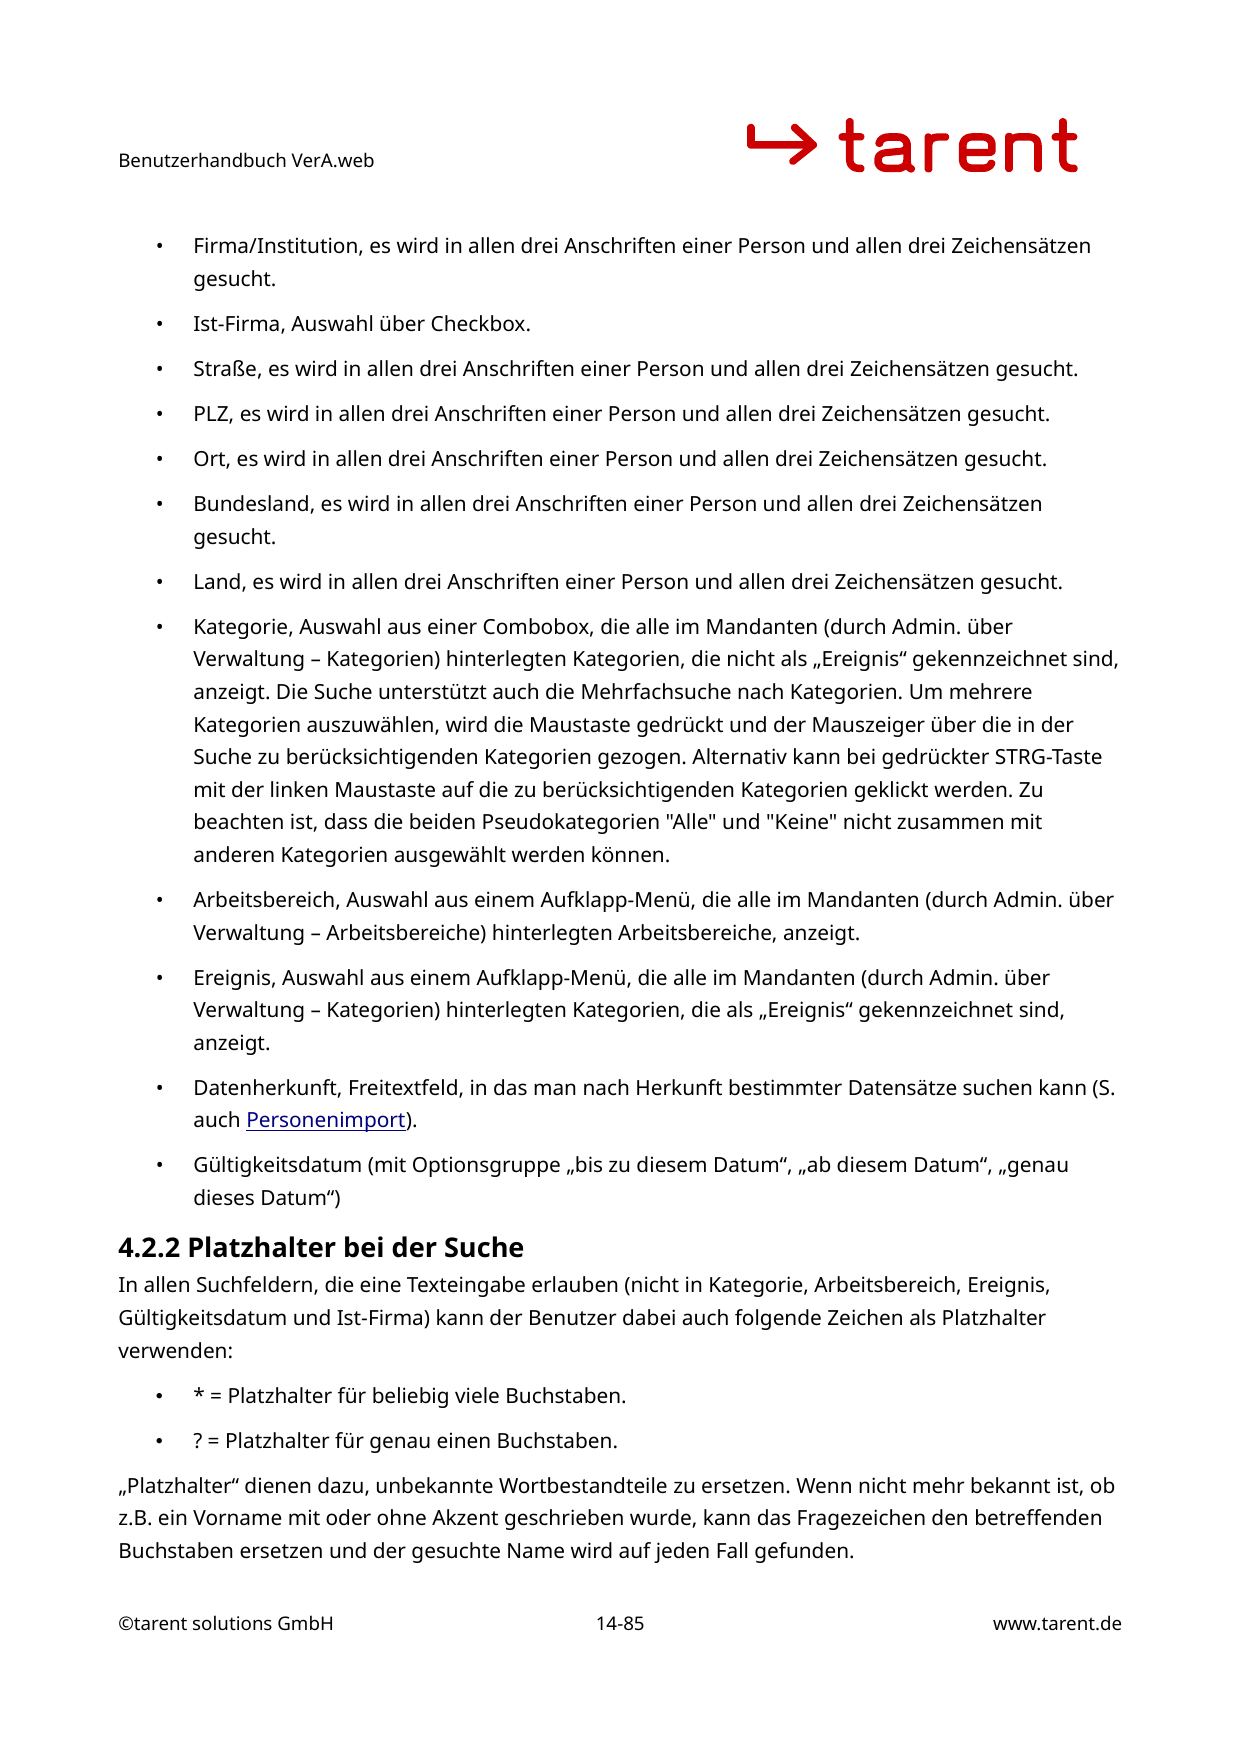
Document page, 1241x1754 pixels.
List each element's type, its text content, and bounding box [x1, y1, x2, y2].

list Gültigkeitsdatum (mit Optionsgruppe „bis zu diesem Datum“, „ab diesem Datum“, „genau dieses Datum“) [156, 1151, 1122, 1212]
list Firma/Institution, es wird in allen drei Anschriften einer Person und allen drei Zeichensätzen gesucht. [156, 232, 1122, 293]
list Ort, es wird in allen drei Anschriften einer Person und allen drei Zeichensätzen gesucht. [156, 444, 1122, 473]
list ? = Platzhalter für genau einen Buchstaben. [156, 1426, 1122, 1454]
subtitle Platzhalter bei der Suche [118, 1228, 1122, 1265]
list Straße, es wird in allen drei Anschriften einer Person und allen drei Zeichensätzen gesucht. [156, 354, 1122, 383]
list * = Platzhalter für beliebig viele Buchstaben. [156, 1381, 1122, 1409]
list Ereignis, Auswahl aus einem Aufklapp-Menü, die alle im Mandanten (durch Admin. über Verwaltung – Kategorien) hinterlegten Kategorien, die als „Ereignis“ gekennzeichnet sind, anzeigt. [156, 963, 1122, 1056]
list Arbeitsbereich, Auswahl aus einem Aufklapp-Menü, die alle im Mandanten (durch Admin. über Verwaltung – Arbeitsbereiche) hinterlegten Arbeitsbereiche, anzeigt. [156, 885, 1122, 946]
list Ist-Firma, Auswahl über Checkbox. [156, 309, 1122, 338]
list PLZ, es wird in allen drei Anschriften einer Person und allen drei Zeichensätzen gesucht. [156, 399, 1122, 428]
list Kategorie, Auswahl aus einer Combobox, die alle im Mandanten (durch Admin. über Verwaltung – Kategorien) hinterlegten Kategorien, die nicht als „Ereignis“ gekennzeichnet sind, anzeigt. Die Suche unterstützt auch die Mehrfachsuche nach Kategorien. Um mehrere Kategorien auszuwählen, wird die Maustaste gedrückt und der Mauszeiger über die in der Suche zu berücksichtigenden Kategorien gezogen. Alternativ kann bei gedrückter STRG-Taste mit der linken Maustaste auf die zu berücksichtigenden Kategorien geklickt werden. Zu beachten ist, dass die beiden Pseudokategorien "Alle" und "Keine" nicht zusammen mit anderen Kategorien ausgewählt werden können. [156, 612, 1122, 868]
text In allen Suchfeldern, die eine Texteingabe erlauben (nicht in Kategorie, Arbeitsbereich, Ereignis, Gültigkeitsdatum und Ist-Firma) kann der Benutzer dabei auch folgende Zeichen als Platzhalter verwenden: [118, 1271, 1122, 1364]
list Bundesland, es wird in allen drei Anschriften einer Person und allen drei Zeichensätzen gesucht. [156, 489, 1122, 550]
list Datenherkunft, Freitextfeld, in das man nach Herkunft bestimmter Datensätze suchen kann (S. auch Personenimport). [156, 1073, 1122, 1134]
text „Platzhalter“ dienen dazu, unbekannte Wortbestandteile zu ersetzen. Wenn nicht mehr bekannt ist, ob z.B. ein Vorname mit oder ohne Akzent geschrieben wurde, kann das Fragezeichen den betreffenden Buchstaben ersetzen und der gesuchte Name wird auf jeden Fall gefunden. [118, 1471, 1122, 1564]
list Land, es wird in allen drei Anschriften einer Person und allen drei Zeichensätzen gesucht. [156, 567, 1122, 595]
